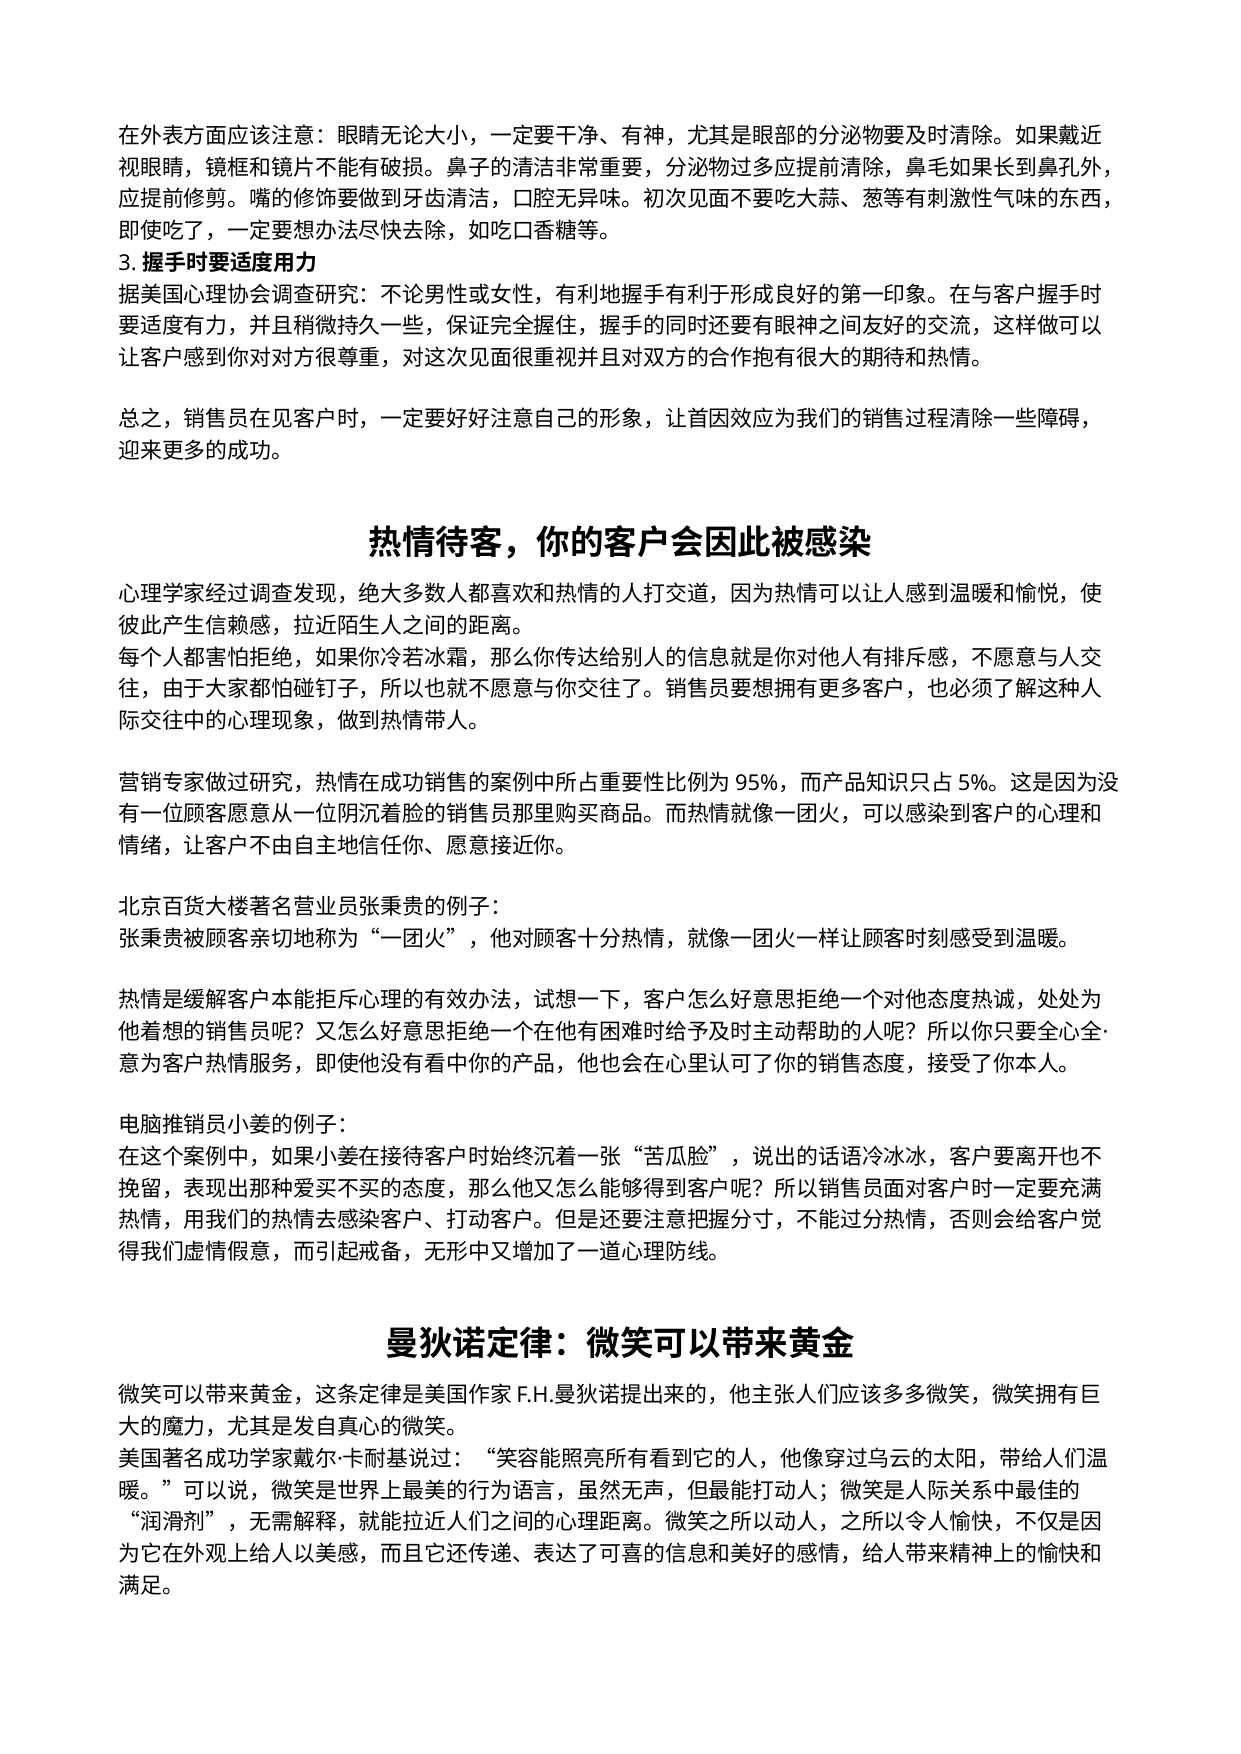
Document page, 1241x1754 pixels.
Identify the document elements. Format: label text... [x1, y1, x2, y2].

subtitle 热情待客，你的客户会因此被感染 [118, 515, 1122, 564]
text 营销专家做过研究，热情在成功销售的案例中所占重要性比例为95%，而产品知识只占5%。这是因为没有一位顾客愿意从一位阴沉着脸的销售员那里购买商品。而热情就像一团火，可以感染到客户的心理和情绪，让客户不由自主地信任你、愿意接近你。 [118, 764, 1122, 859]
text 据美国心理协会调查研究：不论男性或女性，有利地握手有利于形成良好的第一印象。在与客户握手时要适度有力，并且稍微持久一些，保证完全握住，握手的同时还要有眼神之间友好的交流，这样做可以让客户感到你对对方很尊重，对这次见面很重视并且对双方的合作抱有很大的期待和热情。 [118, 277, 1122, 372]
text 微笑可以带来黄金，这条定律是美国作家F.H.曼狄诺提出来的，他主张人们应该多多微笑，微笑拥有巨大的魔力，尤其是发自真心的微笑。 [118, 1377, 1122, 1441]
text 3. 握手时要适度用力 [118, 245, 1122, 277]
text 美国著名成功学家戴尔·卡耐基说过：“笑容能照亮所有看到它的人，他像穿过乌云的太阳，带给人们温暖。”可以说，微笑是世界上最美的行为语言，虽然无声，但最能打动人；微笑是人际关系中最佳的“润滑剂”，无需解释，就能拉近人们之间的心理距离。微笑之所以动人，之所以令人愉快，不仅是因为它在外观上给人以美感，而且它还传递、表达了可喜的信息和美好的感情，给人带来精神上的愉快和满足。 [118, 1441, 1122, 1599]
text 热情是缓解客户本能拒斥心理的有效办法，试想一下，客户怎么好意思拒绝一个对他态度热诚，处处为他着想的销售员呢？又怎么好意思拒绝一个在他有困难时给予及时主动帮助的人呢？所以你只要全心全·意为客户热情服务，即使他没有看中你的产品，他也会在心里认可了你的销售态度，接受了你本人。 [118, 982, 1122, 1078]
text 在这个案例中，如果小姜在接待客户时始终沉着一张“苦瓜脸”，说出的话语冷冰冰，客户要离开也不挽留，表现出那种爱买不买的态度，那么他又怎么能够得到客户呢？所以销售员面对客户时一定要充满热情，用我们的热情去感染客户、打动客户。但是还要注意把握分寸，不能过分热情，否则会给客户觉得我们虚情假意，而引起戒备，无形中又增加了一道心理防线。 [118, 1139, 1122, 1266]
text 电脑推销员小姜的例子： [118, 1107, 1122, 1139]
text 北京百货大楼著名营业员张秉贵的例子： [118, 889, 1122, 921]
text 张秉贵被顾客亲切地称为“一团火”，他对顾客十分热情，就像一团火一样让顾客时刻感受到温暖。 [118, 921, 1122, 953]
text 在外表方面应该注意：眼睛无论大小，一定要干净、有神，尤其是眼部的分泌物要及时清除。如果戴近视眼睛，镜框和镜片不能有破损。鼻子的清洁非常重要，分泌物过多应提前清除，鼻毛如果长到鼻孔外，应提前修剪。嘴的修饰要做到牙齿清洁，口腔无异味。初次见面不要吃大蒜、葱等有刺激性气味的东西，即使吃了，一定要想办法尽快去除，如吃口香糖等。 [118, 118, 1122, 245]
text 每个人都害怕拒绝，如果你冷若冰霜，那么你传达给别人的信息就是你对他人有排斥感，不愿意与人交往，由于大家都怕碰钉子，所以也就不愿意与你交往了。销售员要想拥有更多客户，也必须了解这种人际交往中的心理现象，做到热情带人。 [118, 640, 1122, 735]
text 心理学家经过调查发现，绝大多数人都喜欢和热情的人打交道，因为热情可以让人感到温暖和愉悦，使彼此产生信赖感，拉近陌生人之间的距离。 [118, 576, 1122, 640]
subtitle 曼狄诺定律：微笑可以带来黄金 [118, 1316, 1122, 1365]
text 总之，销售员在见客户时，一定要好好注意自己的形象，让首因效应为我们的销售过程清除一些障碍，迎来更多的成功。 [118, 401, 1122, 465]
